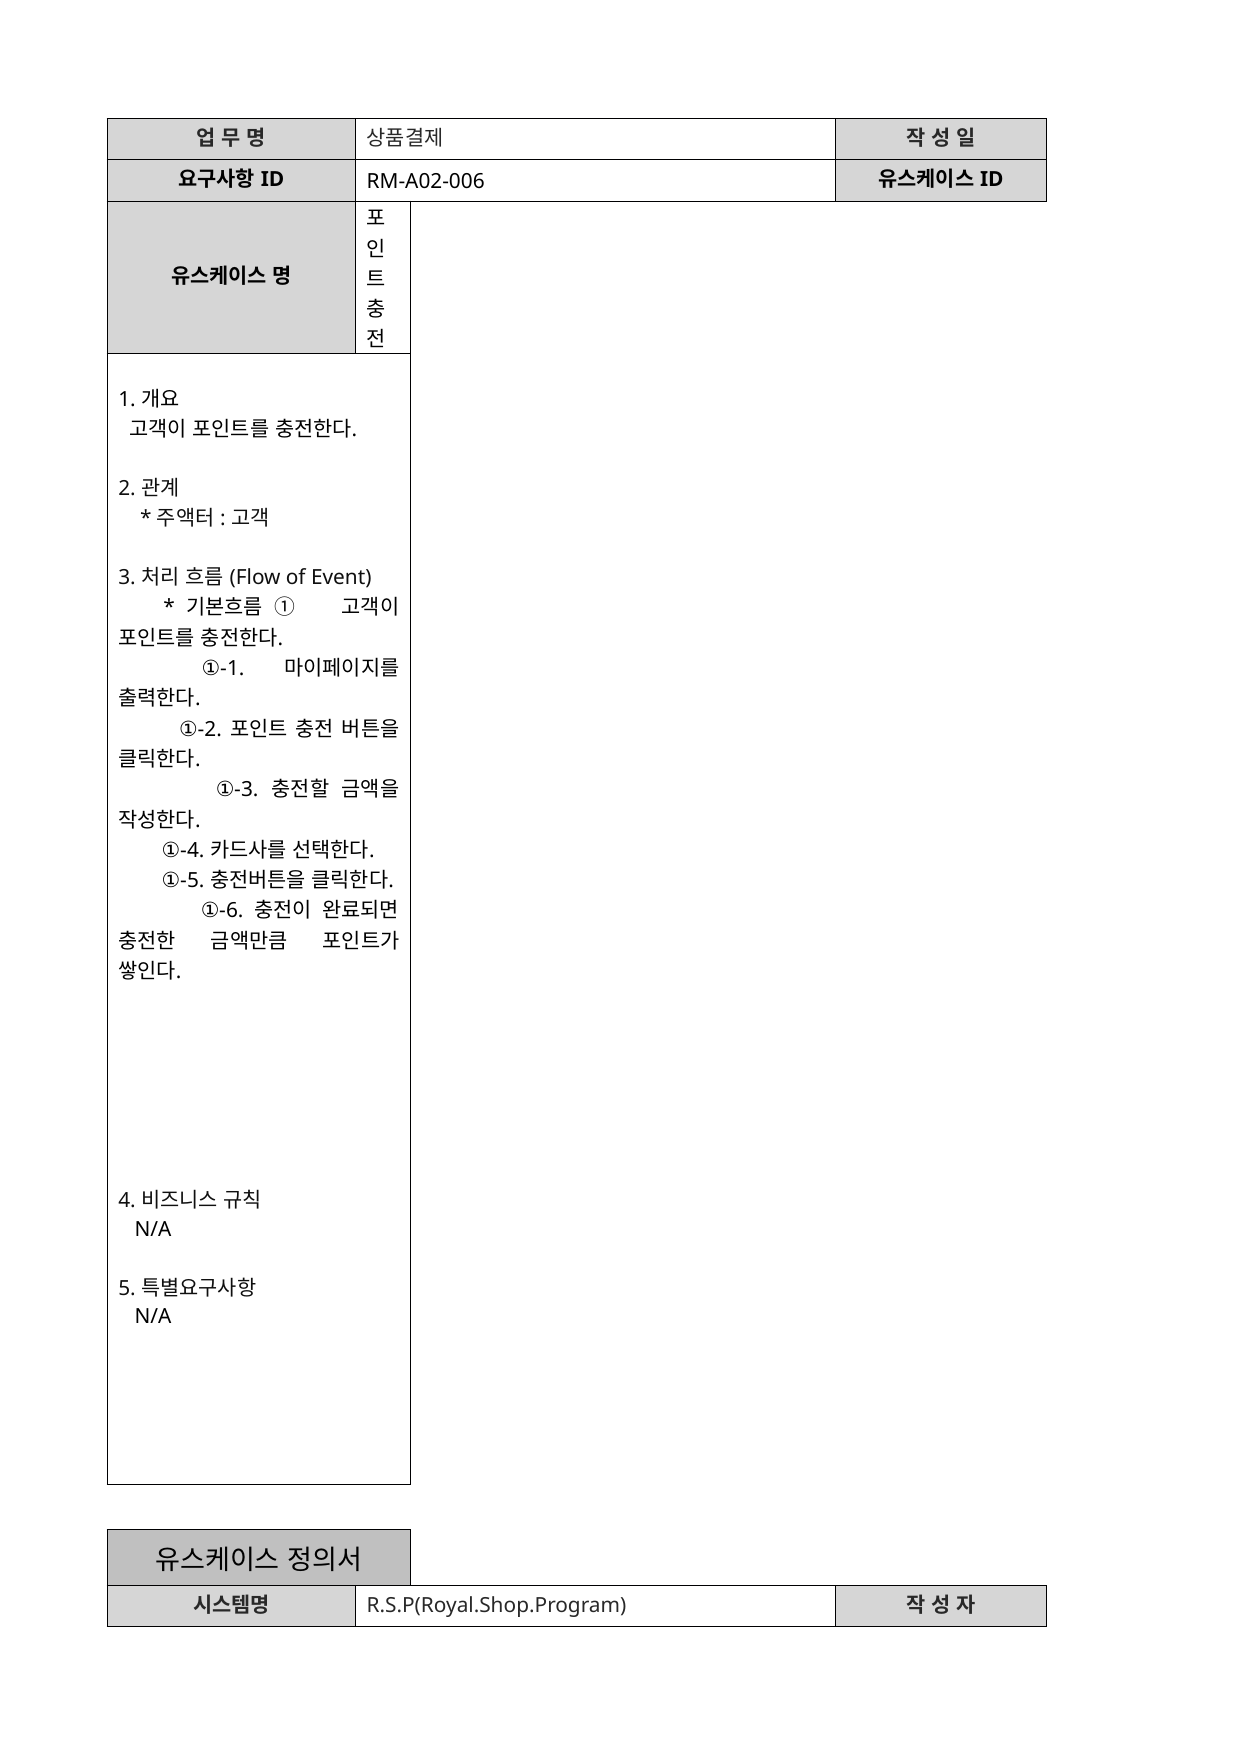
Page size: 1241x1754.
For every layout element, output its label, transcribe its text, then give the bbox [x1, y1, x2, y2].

table_header 유스케이스 정의서 [108, 1530, 410, 1585]
table_cell [411, 202, 1046, 353]
table_header [411, 1529, 1046, 1585]
table_cell 포인트 충전 [356, 202, 410, 353]
table_cell 유스케이스 명 [108, 202, 355, 353]
table_cell 작 성 자 [836, 1586, 1046, 1626]
table_cell 작 성 일 [836, 119, 1046, 159]
table_cell R.S.P(Royal.Shop.Program) [356, 1586, 835, 1626]
table_cell [411, 353, 1046, 1484]
table_cell 상품결제 [356, 119, 835, 159]
table_cell 요구사항 ID [108, 160, 355, 201]
table_cell 유스케이스 ID [836, 160, 1046, 201]
table_cell 시스템명 [108, 1586, 355, 1626]
table_cell RM-A02-006 [356, 160, 835, 201]
table_cell 1. 개요 고객이 포인트를 충전한다. 2. 관계 * 주액터 : 고객 3. 처리 흐름 (Flow of Event) * 기본흐름 ① 고객이 포인트를 충전한다. ①-1. 마이페이지를 출력한다. ①-2. 포인트 충전 버튼을 클릭한다. ①-3. 충전할 금액을 작성한다. ①-4. 카드사를 선택한다. ①-5. 충전버튼을 클릭한다. ①-6. 충전이 완료되면 충전한 금액만큼 포인트가 쌓인다. 4. 비즈니스 규칙 N/A 5. 특별요구사항 N/A [108, 354, 410, 1484]
table_cell 업 무 명 [108, 119, 355, 159]
